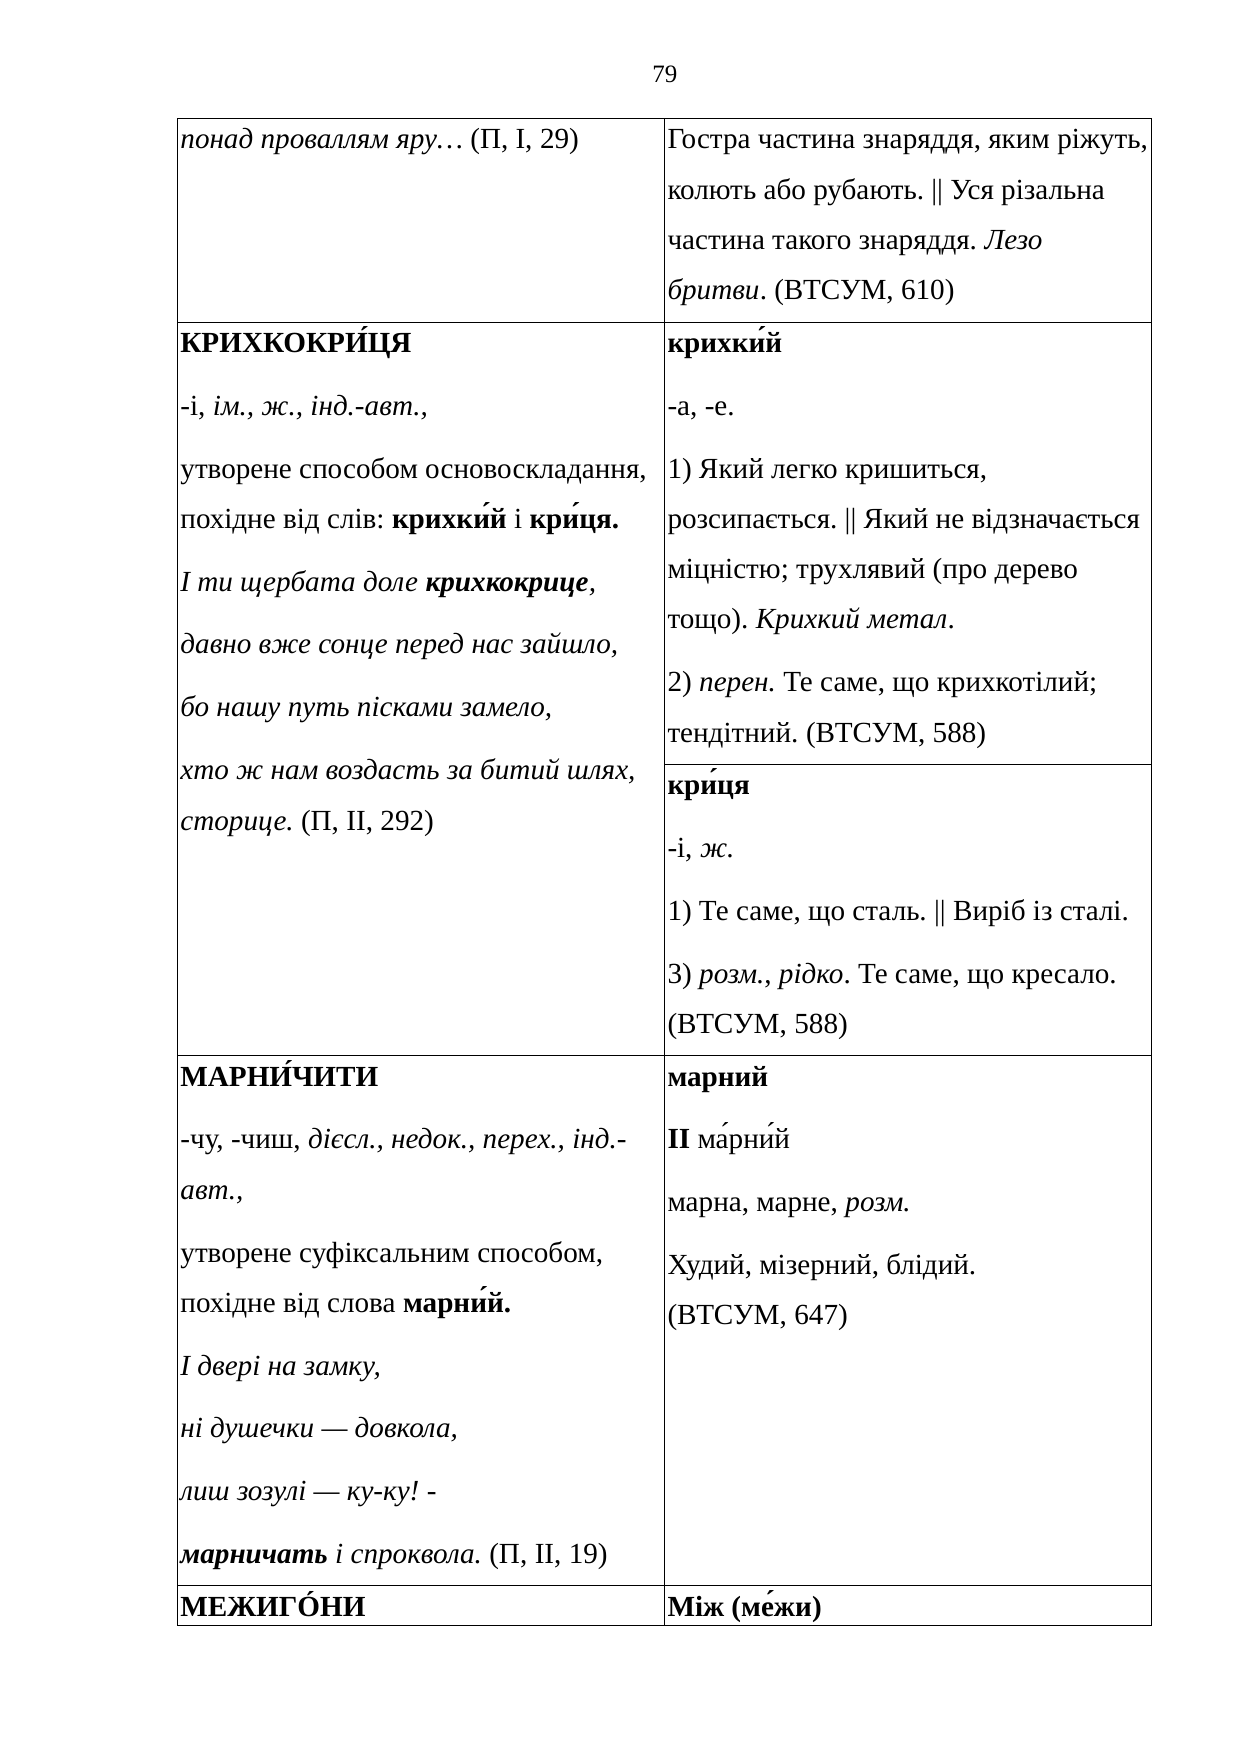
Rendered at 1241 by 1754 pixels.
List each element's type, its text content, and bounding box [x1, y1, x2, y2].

table_cell кри́ця -і, ж. 1) Те саме, що сталь. || Виріб із сталі. 3) розм., рідко. Те саме, що кресало. (ВТСУМ, 588) [665, 765, 1151, 1055]
table_cell марний II ма́рни́й марна, марне, розм. Худий, мізерний, блідий. (ВТСУМ, 647) [665, 1056, 1151, 1585]
table_cell крихки́й -а, -е. 1) Який легко кришиться, розсипається. || Який не відзначається міцністю; трухлявий (про дерево тощо). Крихкий метал. 2) перен. Те саме, що крихкотілий; тендітний. (ВТСУМ, 588) [665, 323, 1151, 764]
table_cell МЕЖИГÓНИ [178, 1586, 664, 1625]
table_cell Гостра частина знаряддя, яким ріжуть, колють або рубають. || Уся різальна частина такого знаряддя. Лезо бритви. (ВТСУМ, 610) [665, 119, 1151, 322]
table_cell понад проваллям яру… (П, І, 29) [178, 119, 664, 322]
table_cell КРИХКОКРИ́ЦЯ -і, ім., ж., інд.-авт., утворене способом основоскладання, похідне від слів: крихки́й і кри́ця. І ти щербата доле крихкокрице, давно вже сонце перед нас зайшло, бо нашу путь пісками замело, хто ж нам воздасть за битий шлях, сторице. (П, ІІ, 292) [178, 323, 664, 1055]
table_cell МАРНИ́ЧИТИ -чу, -чиш, дієсл., недок., перех., інд.-авт., утворене суфіксальним способом, похідне від слова марни́й. І двері на замку, ні душечки — довкола, лиш зозулі — ку-ку! - марничать і спроквола. (П, ІІ, 19) [178, 1056, 664, 1585]
table_cell Між (ме́жи) [665, 1586, 1151, 1625]
